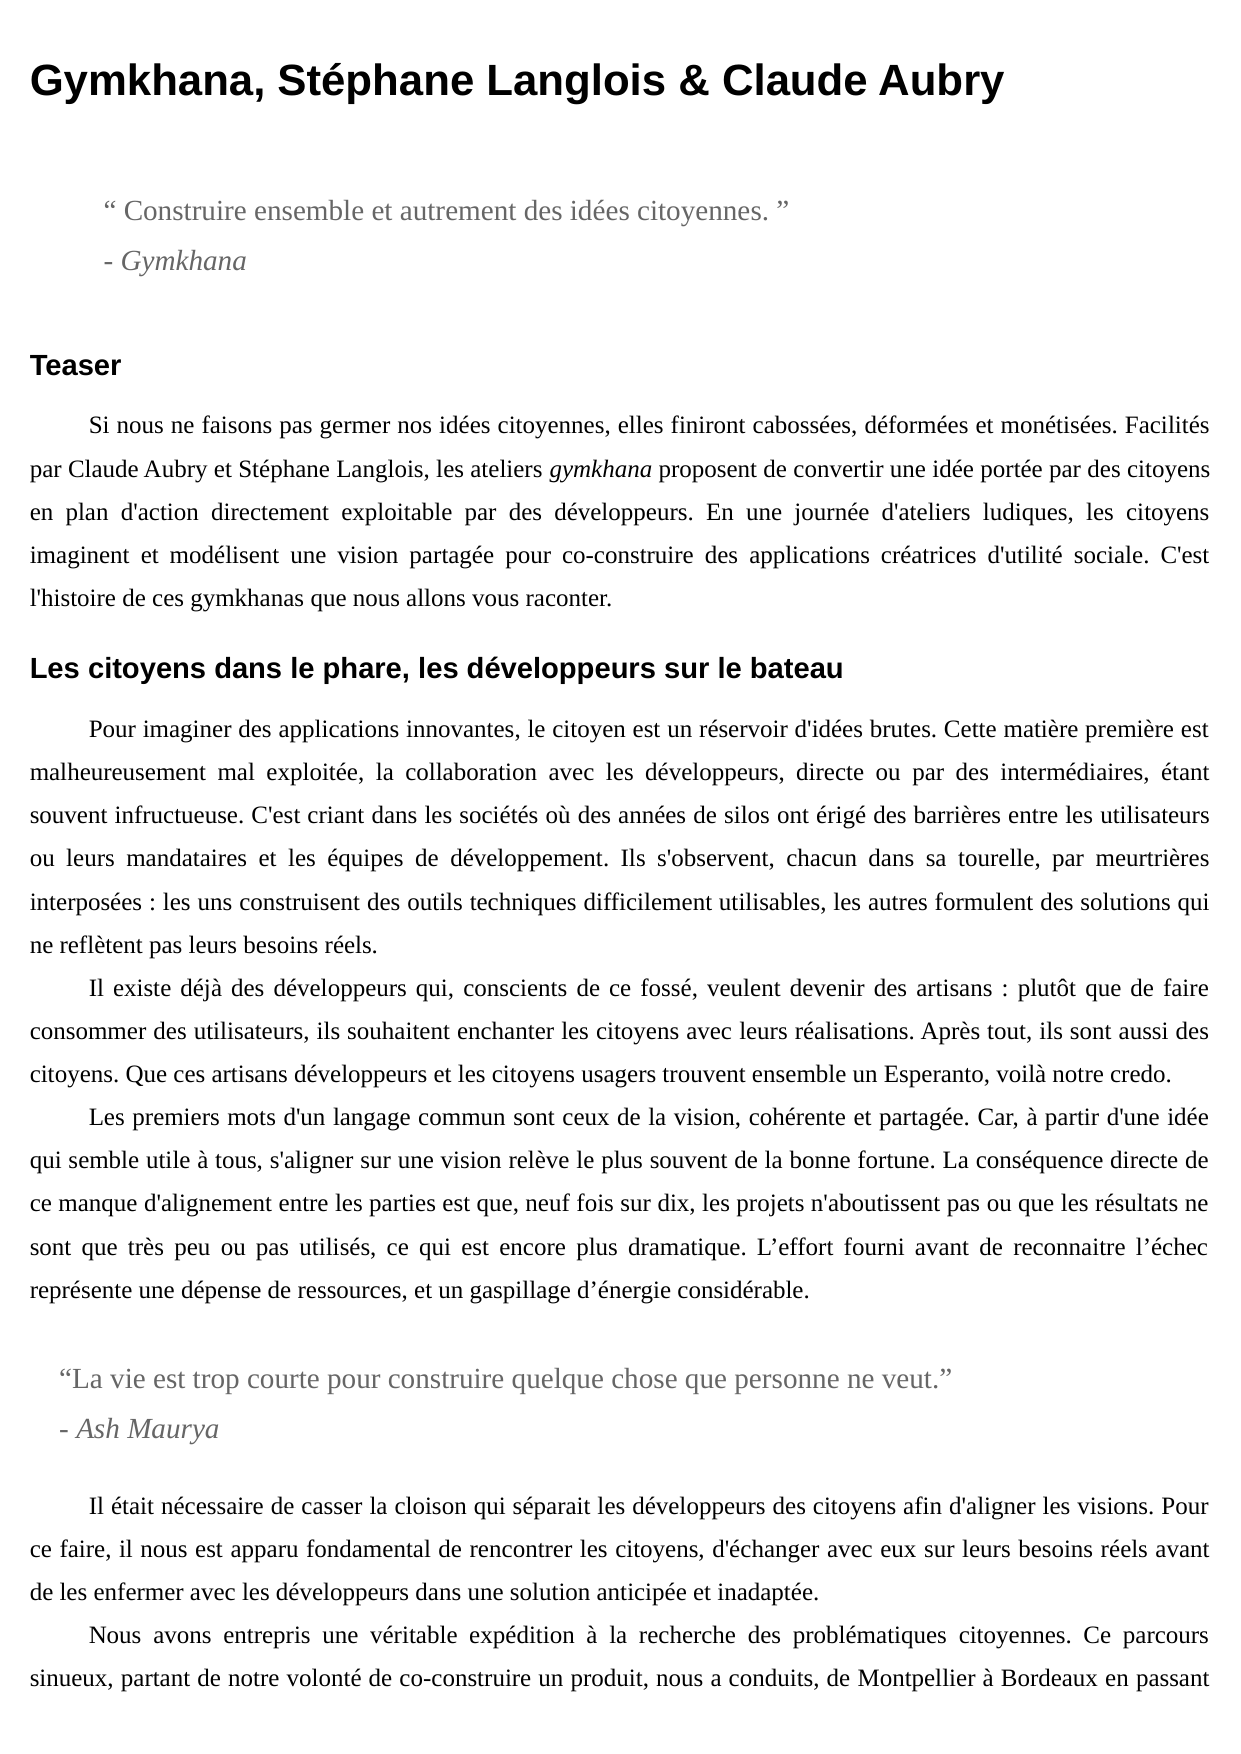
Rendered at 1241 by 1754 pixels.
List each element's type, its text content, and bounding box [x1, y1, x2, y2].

subtitle Les citoyens dans le phare, les développeurs sur le bateau [29, 651, 1211, 685]
subtitle Gymkhana, Stéphane Langlois & Claude Aubry [29, 54, 1211, 105]
text Si nous ne faisons pas germer nos idées citoyennes, elles finiront cabossées, déformées et monétisées. Facilités par Claude Aubry et Stéphane Langlois, les ateliers gymkhana proposent de convertir une idée portée par des citoyens en plan d'action directement exploitable par des développeurs. En une journée d'ateliers ludiques, les citoyens imaginent et modélisent une vision partagée pour co-construire des applications créatrices d'utilité sociale. C'est l'histoire de ces gymkhanas que nous allons vous raconter. [29, 411, 1211, 612]
text Il existe déjà des développeurs qui, conscients de ce fossé, veulent devenir des artisans : plutôt que de faire consommer des utilisateurs, ils souhaitent enchanter les citoyens avec leurs réalisations. Après tout, ils sont aussi des citoyens. Que ces artisans développeurs et les citoyens usagers trouvent ensemble un Esperanto, voilà notre credo. [29, 973, 1211, 1088]
text Nous avons entrepris une véritable expédition à la recherche des problématiques citoyennes. Ce parcours sinueux, partant de notre volonté de co-construire un produit, nous a conduits, de Montpellier à Bordeaux en passant [29, 1620, 1211, 1692]
text “ Construire ensemble et autrement des idées citoyennes. ” - Gymkhana [29, 142, 1181, 277]
text Pour imaginer des applications innovantes, le citoyen est un réservoir d'idées brutes. Cette matière première est malheureusement mal exploitée, la collaboration avec les développeurs, directe ou par des intermédiaires, étant souvent infructueuse. C'est criant dans les sociétés où des années de silos ont érigé des barrières entre les utilisateurs ou leurs mandataires et les équipes de développement. Ils s'observent, chacun dans sa tourelle, par meurtrières interposées : les uns construisent des outils techniques difficilement utilisables, les autres formulent des solutions qui ne reflètent pas leurs besoins réels. [29, 714, 1211, 958]
text “La vie est trop courte pour construire quelque chose que personne ne veut.” - Ash Maurya [59, 1361, 1181, 1445]
text Il était nécessaire de casser la cloison qui séparait les développeurs des citoyens afin d'aligner les visions. Pour ce faire, il nous est apparu fondamental de rencontrer les citoyens, d'échanger avec eux sur leurs besoins réels avant de les enfermer avec les développeurs dans une solution anticipée et inadaptée. [29, 1491, 1211, 1606]
text Les premiers mots d'un langage commun sont ceux de la vision, cohérente et partagée. Car, à partir d'une idée qui semble utile à tous, s'aligner sur une vision relève le plus souvent de la bonne fortune. La conséquence directe de ce manque d'alignement entre les parties est que, neuf fois sur dix, les projets n'aboutissent pas ou que les résultats ne sont que très peu ou pas utilisés, ce qui est encore plus dramatique. L’effort fourni avant de reconnaitre l’échec représente une dépense de ressources, et un gaspillage d’énergie considérable. [29, 1102, 1211, 1303]
subtitle Teaser [29, 348, 1211, 381]
